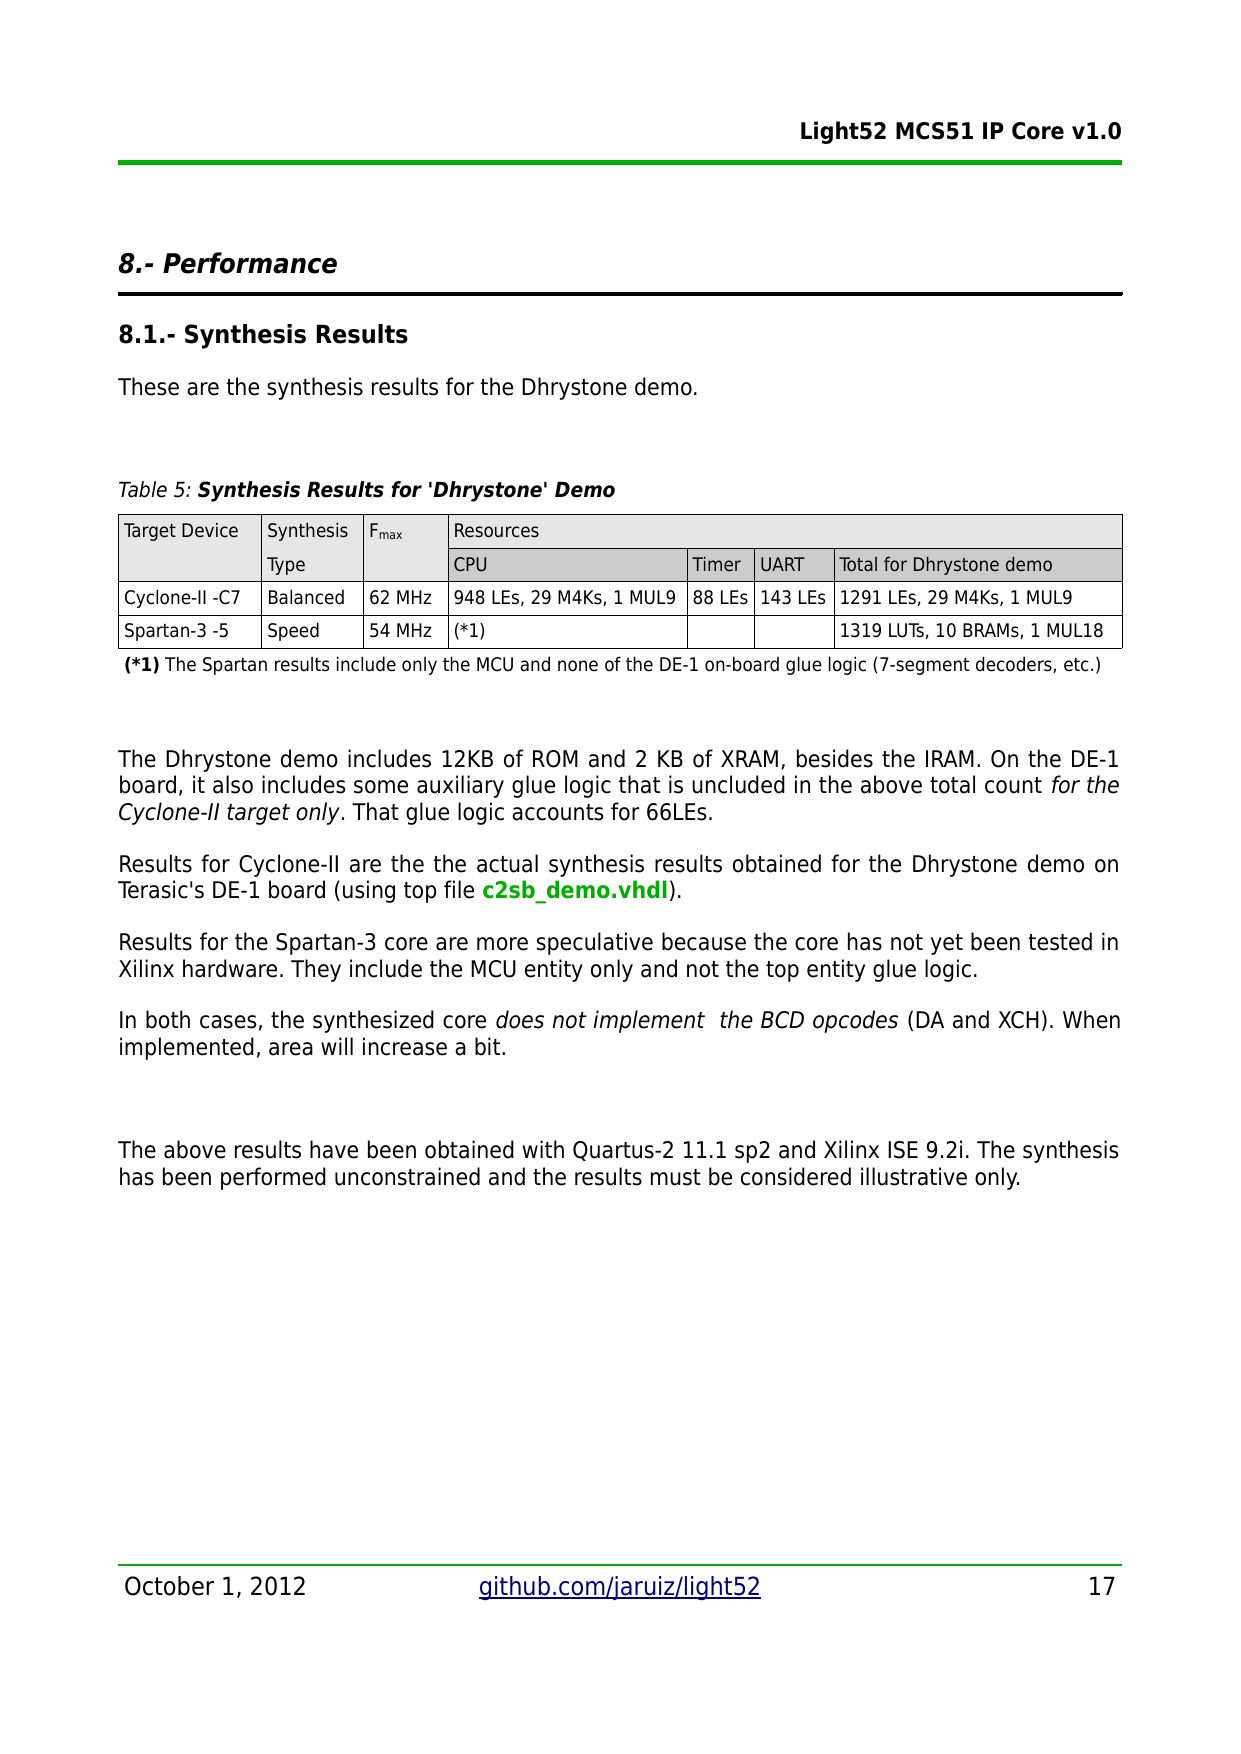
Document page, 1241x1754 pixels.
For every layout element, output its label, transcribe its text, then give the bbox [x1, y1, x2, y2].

table_cell Cyclone-II -C7 [119, 582, 261, 615]
table_cell [119, 548, 261, 581]
table_header Synthesis [262, 515, 363, 548]
table_cell Balanced [262, 582, 363, 615]
table_cell Spartan-3 -5 [119, 616, 261, 648]
text Results for Cyclone-II are the the actual synthesis results obtained for the Dhrystone demo on Terasic's DE-1 board (using top file c2sb_demo.vhdl). [118, 851, 1122, 904]
table_cell 62 MHz [364, 582, 448, 615]
text Table 5: Synthesis Results for 'Dhrystone' Demo [118, 478, 1122, 502]
table_cell 1319 LUTs, 10 BRAMs, 1 MUL18 [835, 616, 1122, 648]
text The above results have been obtained with Quartus-2 11.1 sp2 and Xilinx ISE 9.2i. The synthesis has been performed unconstrained and the results must be considered illustrative only. [118, 1137, 1122, 1191]
text Results for the Spartan-3 core are more speculative because the core has not yet been tested in Xilinx hardware. They include the MCU entity only and not the top entity glue logic. [118, 929, 1122, 982]
subtitle 8.1.- Synthesis Results [118, 320, 1122, 349]
table_cell 1291 LEs, 29 M4Ks, 1 MUL9 [835, 582, 1122, 615]
table_cell 948 LEs, 29 M4Ks, 1 MUL9 [449, 582, 687, 615]
text The Dhrystone demo includes 12KB of ROM and 2 KB of XRAM, besides the IRAM. On the DE-1 board, it also includes some auxiliary glue logic that is uncluded in the above total count for the Cyclone-II target only. That glue logic accounts for 66LEs. [118, 746, 1122, 826]
table_cell (*1) The Spartan results include only the MCU and none of the DE-1 on-board glue logic (7-segment decoders, etc.) [118, 649, 1122, 682]
text In both cases, the synthesized core does not implement the BCD opcodes (DA and XCH). When implemented, area will increase a bit. [118, 1007, 1122, 1061]
table_cell UART [755, 549, 834, 581]
text These are the synthesis results for the Dhrystone demo. [118, 374, 1122, 401]
table_cell [755, 616, 834, 648]
table_cell Speed [262, 616, 363, 648]
table_cell Type [262, 548, 363, 581]
table_header Resources [449, 515, 1122, 548]
table_cell [688, 616, 754, 648]
table_cell 88 LEs [688, 582, 754, 615]
table_header Target Device [119, 515, 261, 548]
table_cell CPU [449, 549, 687, 581]
table_cell Total for Dhrystone demo [835, 549, 1122, 581]
subtitle 8.- Performance [118, 248, 1122, 279]
table_cell 143 LEs [755, 582, 834, 615]
table_cell [364, 548, 448, 581]
table_cell Timer [688, 549, 754, 581]
table_header Fmax [364, 515, 448, 548]
table_cell 54 MHz [364, 616, 448, 648]
table_cell (*1) [449, 616, 687, 648]
